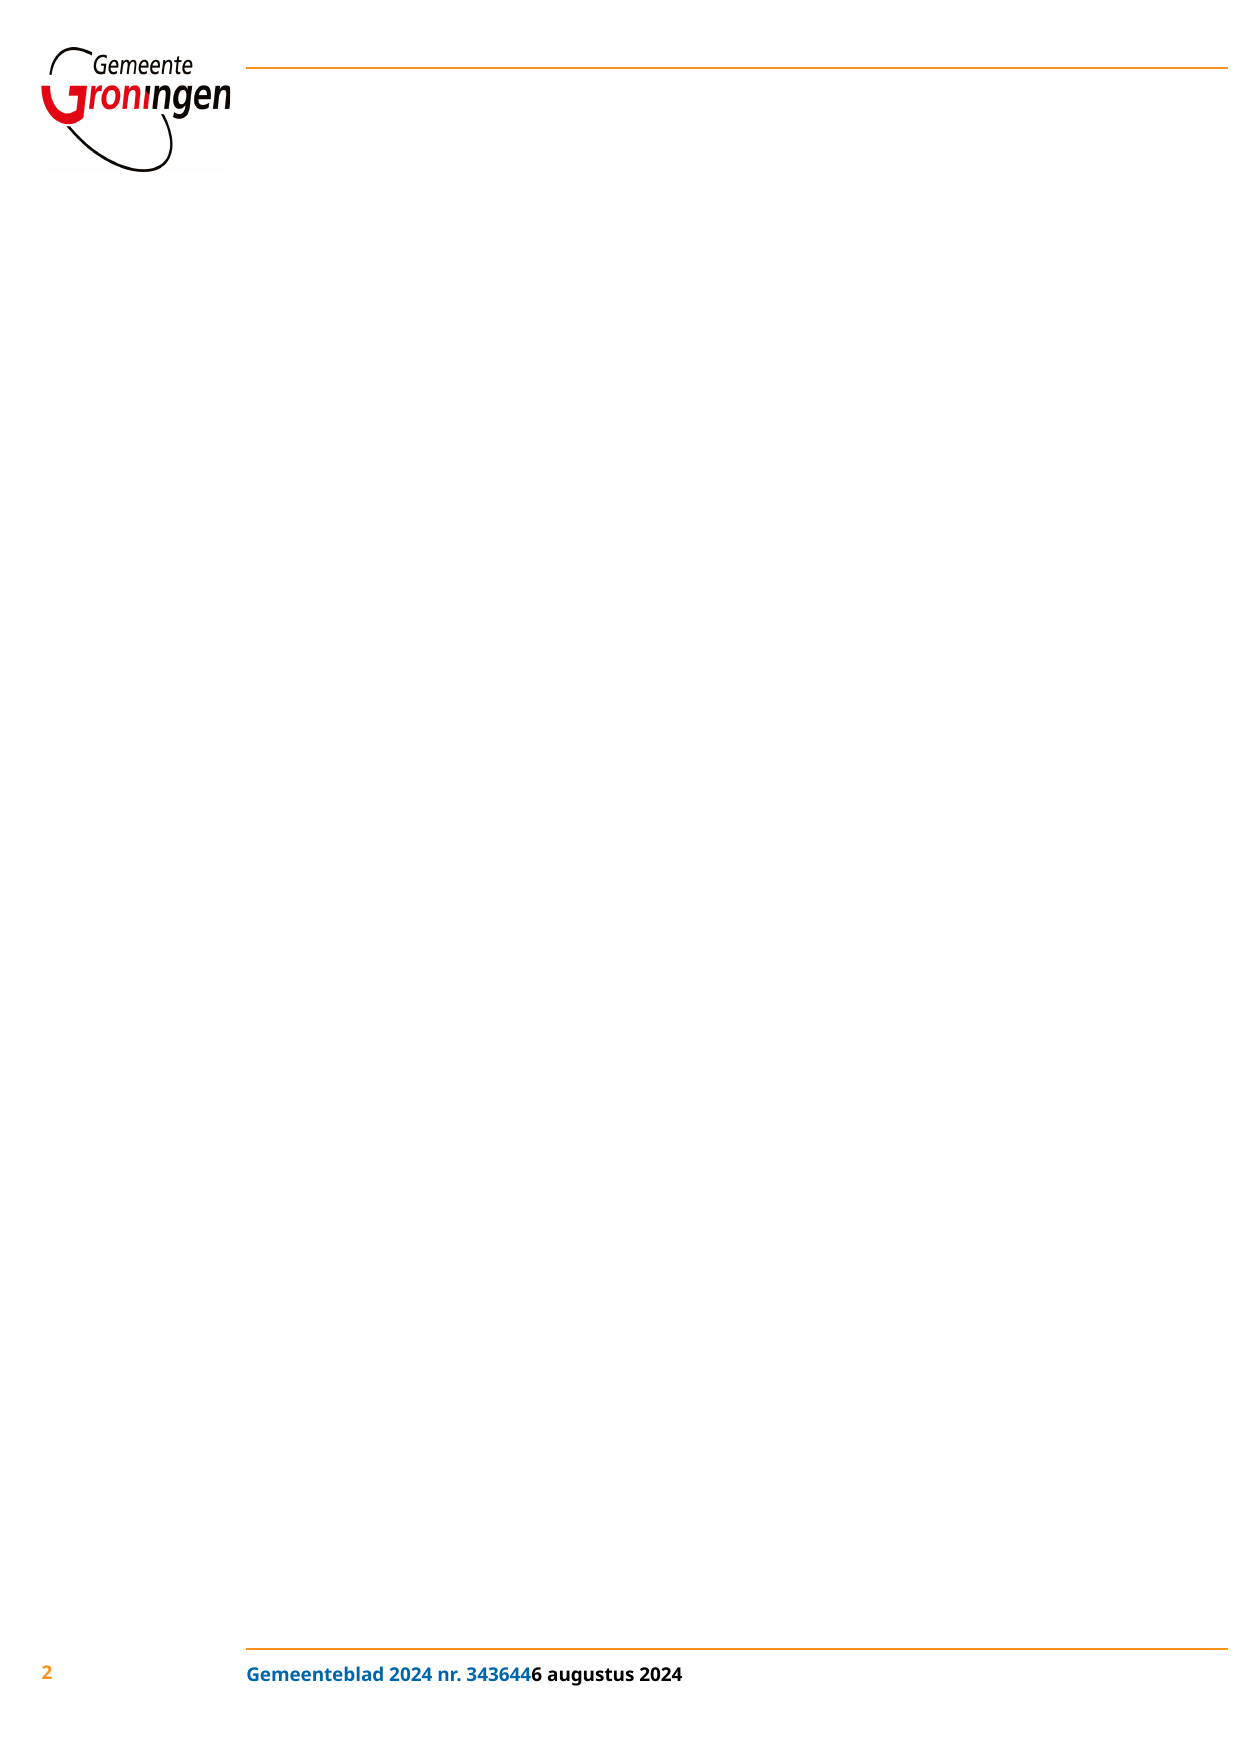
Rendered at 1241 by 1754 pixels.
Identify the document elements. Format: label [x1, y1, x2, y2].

picture [41, 47, 231, 172]
